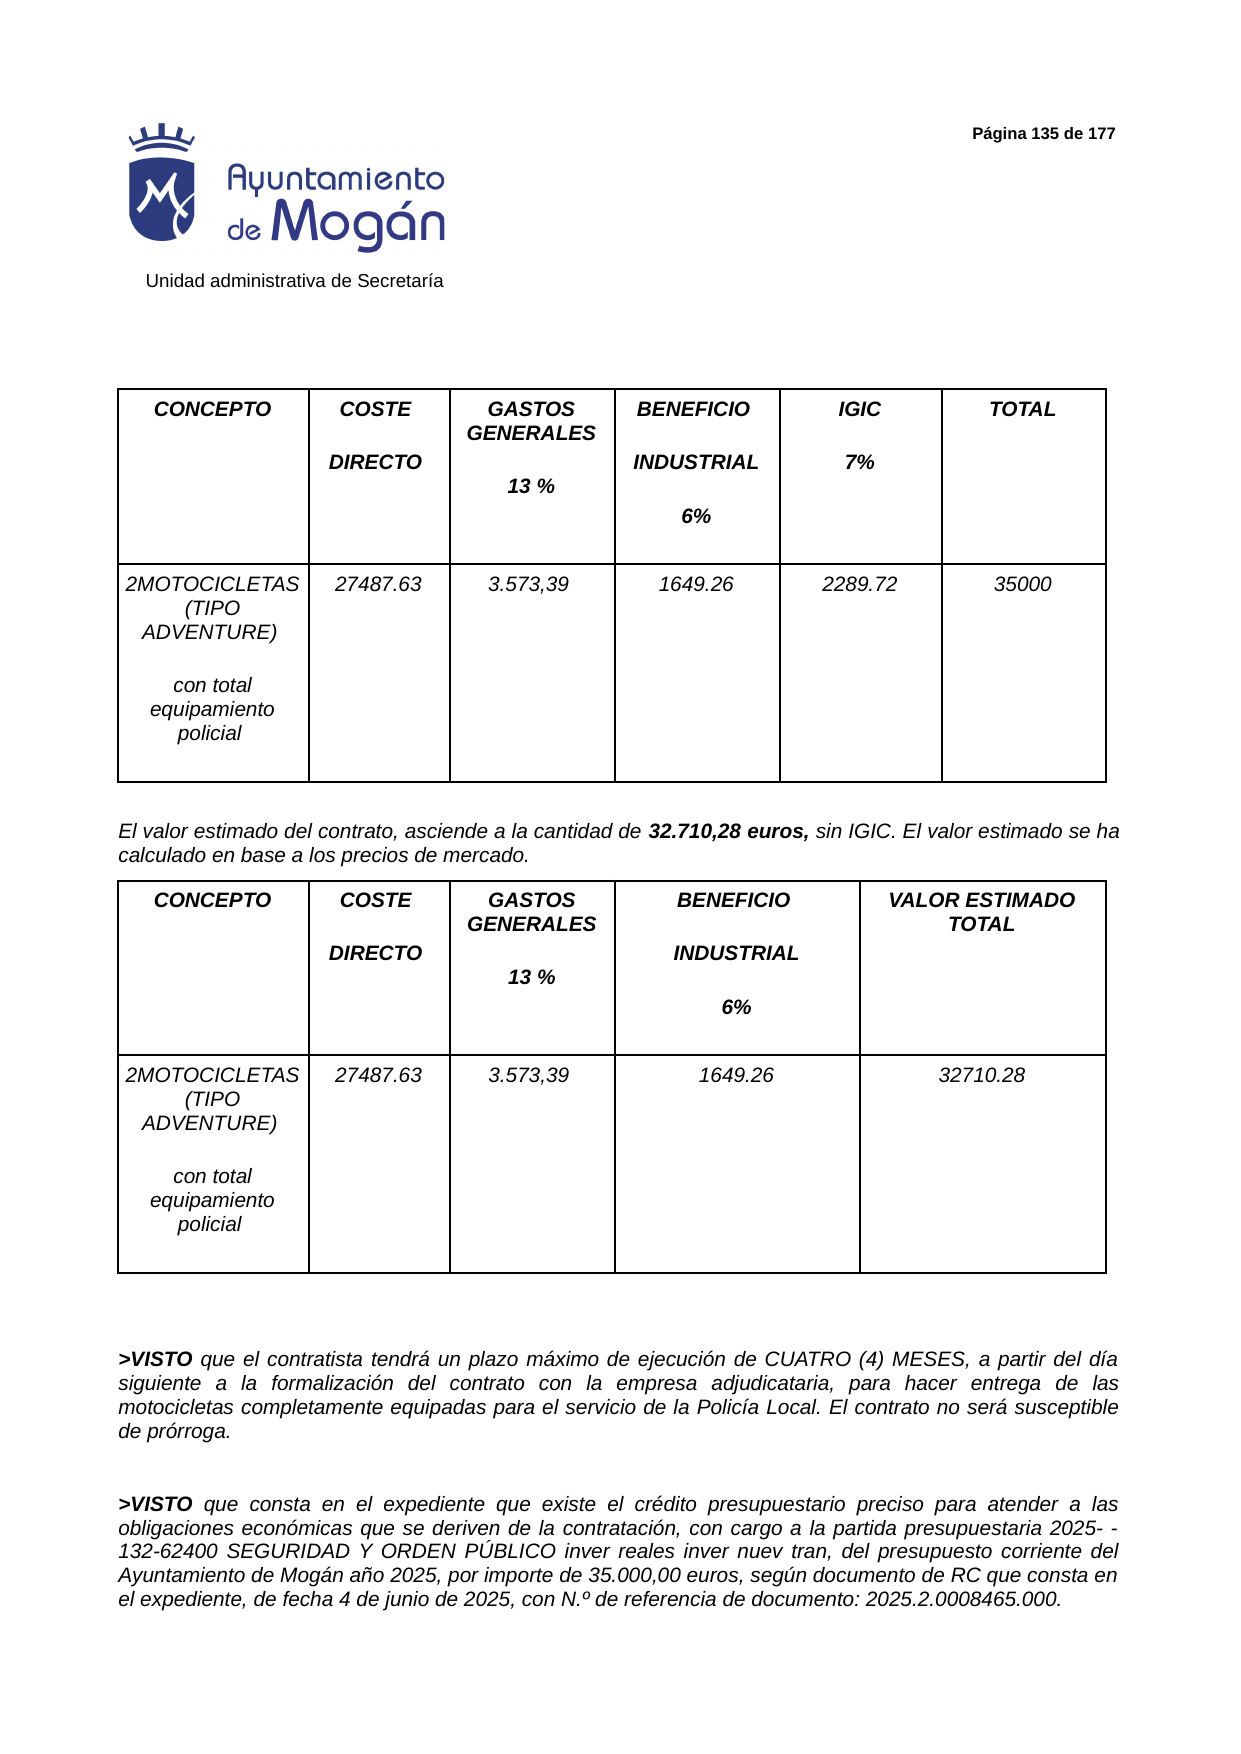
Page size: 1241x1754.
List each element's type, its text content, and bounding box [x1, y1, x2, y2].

table_header GASTOS GENERALES 13 % [451, 882, 614, 1054]
table_cell 2MOTOCICLETAS (TIPO ADVENTURE) con total equipamiento policial [119, 565, 308, 781]
table_header COSTE DIRECTO [310, 882, 449, 1054]
table_cell 3.573,39 [451, 1056, 614, 1272]
table_cell 1649,26 [616, 1056, 859, 1272]
table_header CONCEPTO [119, 390, 308, 563]
table_header VALOR ESTIMADO TOTAL [861, 882, 1105, 1054]
table_cell 35000 [943, 565, 1105, 781]
table_header CONCEPTO [119, 882, 308, 1054]
table_cell 27487,63 [310, 565, 449, 781]
table_cell 32710,28 [861, 1056, 1105, 1272]
table_header BENEFICIO INDUSTRIAL 6% [616, 882, 859, 1054]
table_cell 2MOTOCICLETAS (TIPO ADVENTURE) con total equipamiento policial [119, 1056, 308, 1272]
picture [128, 123, 445, 259]
table_header TOTAL [943, 390, 1105, 563]
table_header BENEFICIO INDUSTRIAL 6% [616, 390, 779, 563]
table_cell 3.573,39 [451, 565, 614, 781]
table_cell 27487,63 [310, 1056, 449, 1272]
text El valor estimado del contrato, asciende a la cantidad de 32.710,28 euros, sin IGIC. El valor estimado se ha calculado en base a los precios de mercado. [118, 819, 1122, 867]
text >VISTO que el contratista tendrá un plazo máximo de ejecución de CUATRO (4) MESES, a partir del día siguiente a la formalización del contrato con la empresa adjudicataria, para hacer entrega de las motocicletas completamente equipadas para el servicio de la Policía Local. El contrato no será susceptible de prórroga. [118, 1347, 1122, 1442]
table_header COSTE DIRECTO [310, 390, 449, 563]
text >VISTO que consta en el expediente que existe el crédito presupuestario preciso para atender a las obligaciones económicas que se deriven de la contratación, con cargo a la partida presupuestaria 2025- -132-62400 SEGURIDAD Y ORDEN PÚBLICO inver reales inver nuev tran, del presupuesto corriente del Ayuntamiento de Mogán año 2025, por importe de 35.000,00 euros, según documento de RC que consta en el expediente, de fecha 4 de junio de 2025, con N.º de referencia de documento: 2025.2.0008465.000. [118, 1491, 1122, 1611]
table_header GASTOS GENERALES 13 % [451, 390, 614, 563]
table_cell 1649,26 [616, 565, 779, 781]
table_header IGIC 7% [781, 390, 941, 563]
table_cell 2289,72 [781, 565, 941, 781]
